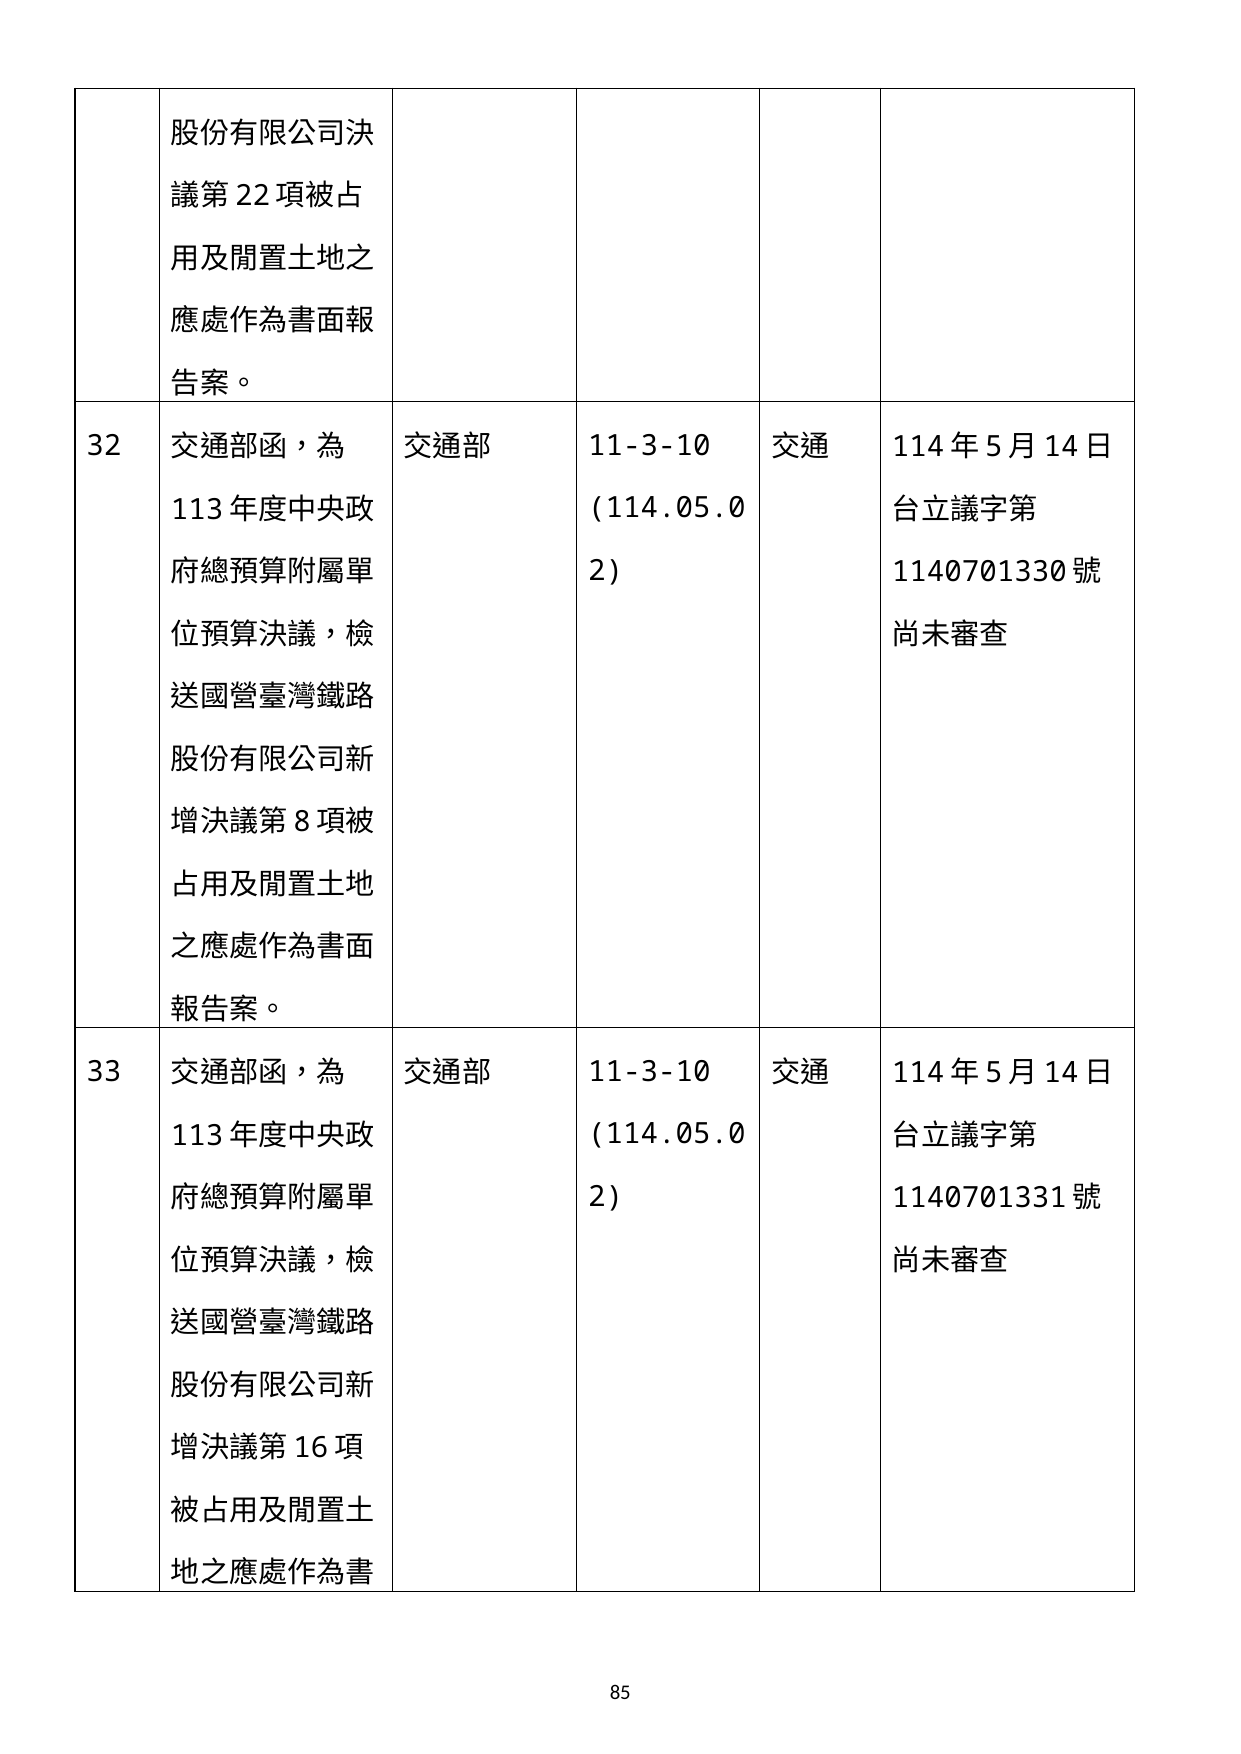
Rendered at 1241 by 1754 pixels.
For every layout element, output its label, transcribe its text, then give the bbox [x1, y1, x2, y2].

table_cell [881, 89, 1134, 401]
table_cell 33 [76, 1028, 159, 1591]
table_cell 11-3-10 (114.05.02) [577, 1028, 759, 1591]
table_cell 交通部 [393, 1028, 576, 1591]
table_cell 交通部函，為113年度中央政府總預算附屬單位預算決議，檢送國營臺灣鐵路股份有限公司新增決議第16項被占用及閒置土地之應處作為書 [160, 1028, 392, 1591]
table_cell 交通部函，為113年度中央政府總預算附屬單位預算決議，檢送國營臺灣鐵路股份有限公司新增決議第8項被占用及閒置土地之應處作為書面報告案。 [160, 402, 392, 1027]
table_cell 交通 [760, 402, 880, 1027]
table_cell [760, 89, 880, 401]
table_cell 114年5月14日 台立議字第1140701331號 尚未審查 [881, 1028, 1134, 1591]
table_cell [76, 89, 159, 401]
table_cell 交通 [760, 1028, 880, 1591]
table_cell 交通部 [393, 402, 576, 1027]
table_cell 股份有限公司決議第22項被占用及閒置土地之應處作為書面報告案。 [160, 89, 392, 401]
table_cell 32 [76, 402, 159, 1027]
table_cell [577, 89, 759, 401]
table_cell [393, 89, 576, 401]
table_cell 11-3-10 (114.05.02) [577, 402, 759, 1027]
table_cell 114年5月14日 台立議字第1140701330號 尚未審查 [881, 402, 1134, 1027]
